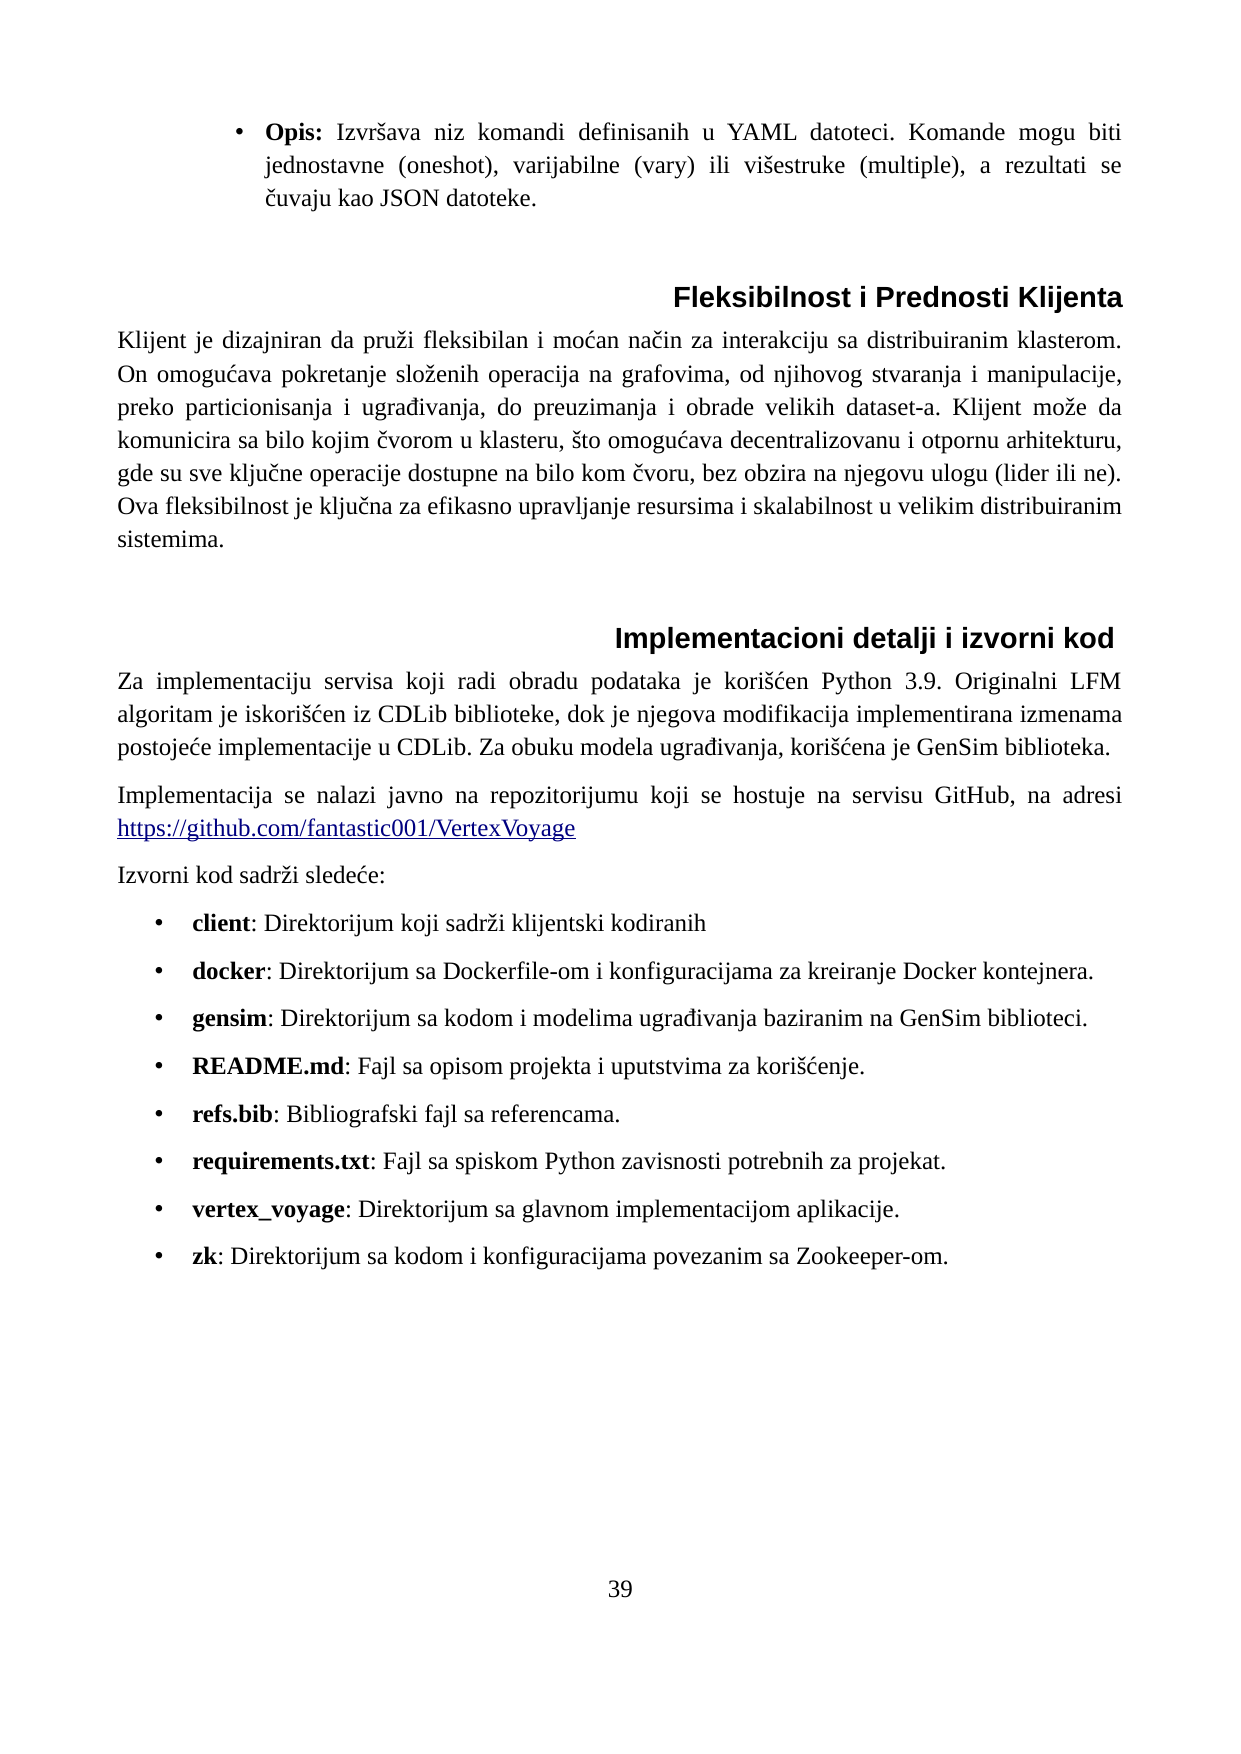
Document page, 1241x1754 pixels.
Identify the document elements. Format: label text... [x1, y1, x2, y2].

text Implementacija se nalazi javno na repozitorijumu koji se hostuje na servisu GitHub, na adresi https://github.com/fantastic001/VertexVoyage [117, 780, 1123, 842]
list client: Direktorijum koji sadrži klijentski kodiranih [154, 908, 1123, 937]
subtitle Implementacioni detalji i izvorni kod [117, 621, 1123, 654]
list requirements.txt: Fajl sa spiskom Python zavisnosti potrebnih za projekat. [154, 1146, 1123, 1175]
list vertex_voyage: Direktorijum sa glavnom implementacijom aplikacije. [154, 1194, 1123, 1223]
list README.md: Fajl sa opisom projekta i uputstvima za korišćenje. [154, 1051, 1123, 1080]
text Klijent je dizajniran da pruži fleksibilan i moćan način za interakciju sa distribuiranim klasterom. On omogućava pokretanje složenih operacija na grafovima, od njihovog stvaranja i manipulacije, preko particionisanja i ugrađivanja, do preuzimanja i obrade velikih dataset-a. Klijent može da komunicira sa bilo kojim čvorom u klasteru, što omogućava decentralizovanu i otpornu arhitekturu, gde su sve ključne operacije dostupne na bilo kom čvoru, bez obzira na njegovu ulogu (lider ili ne). Ova fleksibilnost je ključna za efikasno upravljanje resursima i skalabilnost u velikim distribuiranim sistemima. [117, 326, 1123, 552]
text Za implementaciju servisa koji radi obradu podataka je korišćen Python 3.9. Originalni LFM algoritam je iskorišćen iz CDLib biblioteke, dok je njegova modifikacija implementirana izmenama postojeće implementacije u CDLib. Za obuku modela ugrađivanja, korišćena je GenSim biblioteka. [117, 666, 1123, 761]
list zk: Direktorijum sa kodom i konfiguracijama povezanim sa Zookeeper-om. [154, 1241, 1123, 1270]
list docker: Direktorijum sa Dockerfile-om i konfiguracijama za kreiranje Docker kontejnera. [154, 956, 1123, 984]
list refs.bib: Bibliografski fajl sa referencama. [154, 1099, 1123, 1127]
list Opis: Izvršava niz komandi definisanih u YAML datoteci. Komande mogu biti jednostavne (oneshot), varijabilne (vary) ili višestruke (multiple), a rezultati se čuvaju kao JSON datoteke. [235, 117, 1123, 212]
list gensim: Direktorijum sa kodom i modelima ugrađivanja baziranim na GenSim biblioteci. [154, 1003, 1123, 1032]
text Izvorni kod sadrži sledeće: [117, 861, 1123, 889]
subtitle Fleksibilnost i Prednosti Klijenta [117, 280, 1123, 314]
